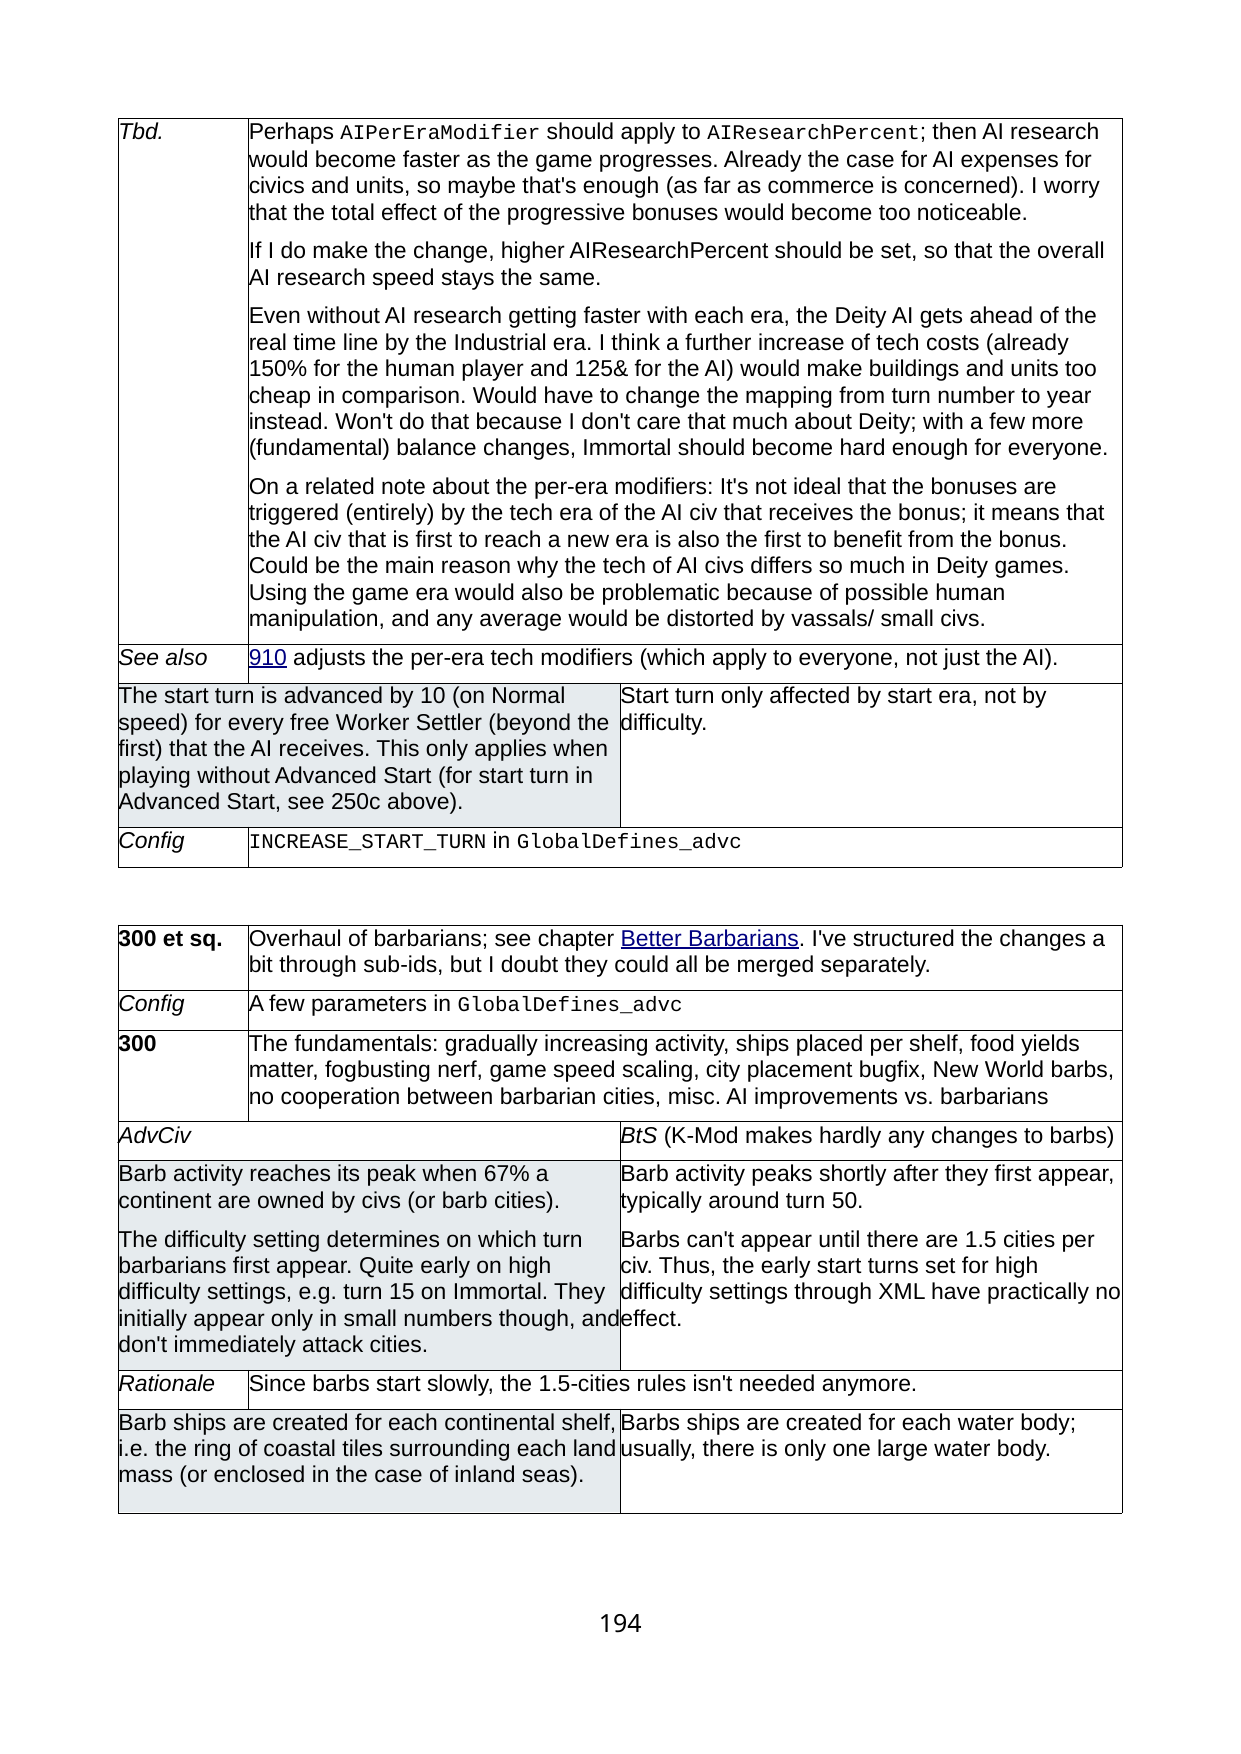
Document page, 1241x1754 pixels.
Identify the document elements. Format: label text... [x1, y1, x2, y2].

table_cell Barb ships are created for each continental shelf, i.e. the ring of coastal tiles surrounding each land mass (or enclosed in the case of inland seas). [119, 1410, 620, 1512]
table_cell Barb activity reaches its peak when 67% a continent are owned by civs (or barb cities). The difficulty setting determines on which turn barbarians first appear. Quite early on high difficulty settings, e.g. turn 15 on Immortal. They initially appear only in small numbers though, and don't immediately attack cities. [119, 1161, 620, 1370]
table_cell INCREASE_START_TURN in GlobalDefines_advc [249, 828, 1122, 867]
table_cell Perhaps AIPerEraModifier should apply to AIResearchPercent; then AI research would become faster as the game progresses. Already the case for AI expenses for civics and units, so maybe that's enough (as far as commerce is concerned). I worry that the total effect of the progressive bonuses would become too noticeable. If I do make the change, higher AIResearchPercent should be set, so that the overall AI research speed stays the same. Even without AI research getting faster with each era, the Deity AI gets ahead of the real time line by the Industrial era. I think a further increase of tech costs (already 150% for the human player and 125& for the AI) would make buildings and units too cheap in comparison. Would have to change the mapping from turn number to year instead. Won't do that because I don't care that much about Deity; with a few more (fundamental) balance changes, Immortal should become hard enough for everyone. On a related note about the per-era modifiers: It's not ideal that the bonuses are triggered (entirely) by the tech era of the AI civ that receives the bonus; it means that the AI civ that is first to reach a new era is also the first to benefit from the bonus. Could be the main reason why the tech of AI civs differs so much in Deity games. Using the game era would also be problematic because of possible human manipulation, and any average would be distorted by vassals/ small civs. [249, 119, 1122, 643]
table_cell A few parameters in GlobalDefines_advc [249, 991, 1122, 1030]
table_cell BtS (K-Mod makes hardly any changes to barbs) [621, 1122, 1122, 1160]
table_cell 910 adjusts the per-era tech modifiers (which apply to everyone, not just the AI). [249, 645, 1122, 682]
table_cell Config [119, 828, 248, 867]
table_cell AdvCiv [119, 1122, 620, 1160]
table_cell See also [119, 645, 248, 682]
table_cell Config [119, 991, 248, 1030]
table_header Overhaul of barbarians; see chapter Better Barbarians. I've structured the changes a bit through sub-ids, but I doubt they could all be merged separately. [249, 926, 1122, 990]
table_cell Barb activity peaks shortly after they first appear, typically around turn 50. Barbs can't appear until there are 1.5 cities per civ. Thus, the early start turns set for high difficulty settings through XML have practically no effect. [621, 1161, 1122, 1370]
table_cell 300 [119, 1031, 248, 1121]
table_cell Rationale [119, 1371, 248, 1408]
table_cell Tbd. [119, 119, 248, 643]
table_cell Since barbs start slowly, the 1.5-cities rules isn't needed anymore. [249, 1371, 1122, 1408]
table_cell Start turn only affected by start era, not by difficulty. [621, 684, 1122, 827]
table_cell The fundamentals: gradually increasing activity, ships placed per shelf, food yields matter, fogbusting nerf, game speed scaling, city placement bugfix, New World barbs, no cooperation between barbarian cities, misc. AI improvements vs. barbarians [249, 1031, 1122, 1121]
table_header 300 et sq. [119, 926, 248, 990]
table_cell Barbs ships are created for each water body; usually, there is only one large water body. [621, 1410, 1122, 1512]
table_cell The start turn is advanced by 10 (on Normal speed) for every free Worker Settler (beyond the first) that the AI receives. This only applies when playing without Advanced Start (for start turn in Advanced Start, see 250c above). [119, 684, 620, 827]
